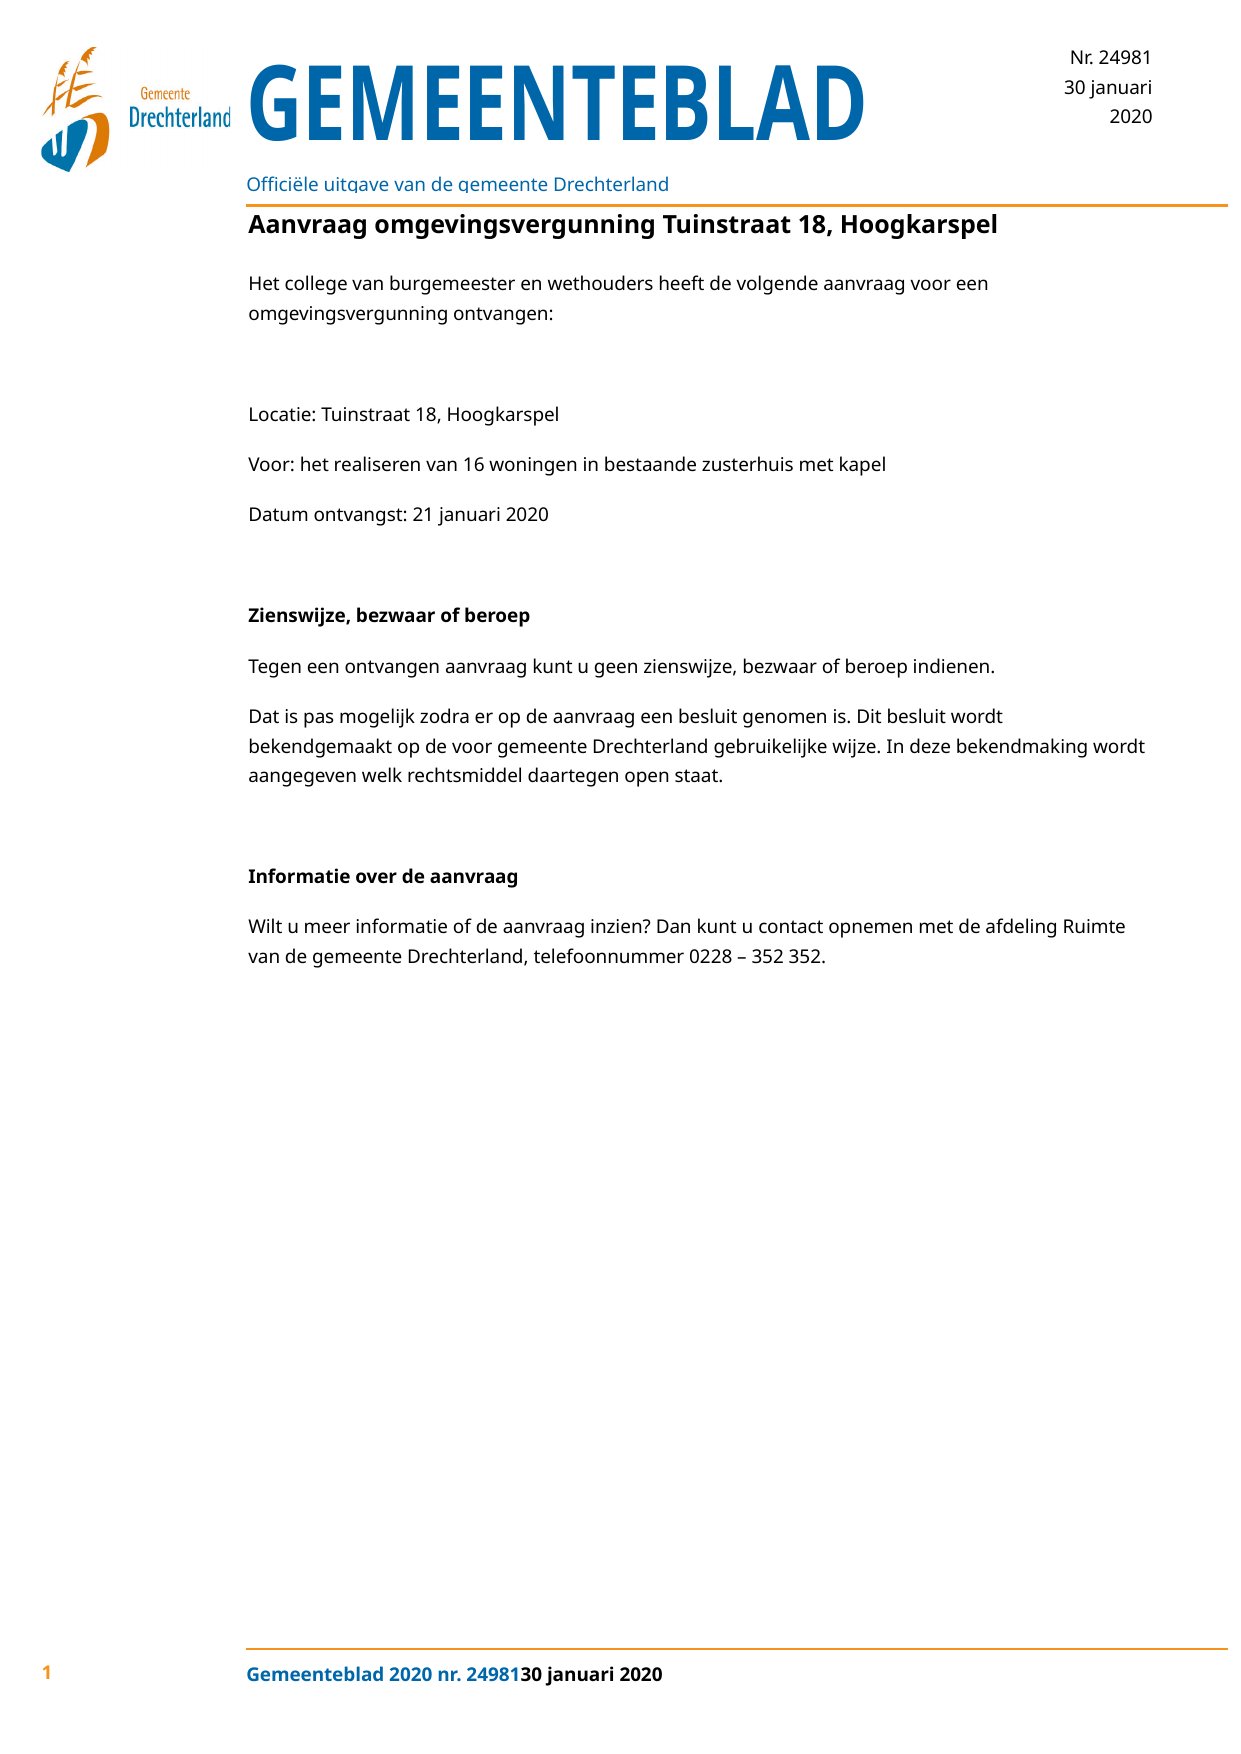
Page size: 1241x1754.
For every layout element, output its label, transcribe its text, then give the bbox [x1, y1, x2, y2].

picture [41, 158, 64, 172]
text Voor: het realiseren van 16 woningen in bestaande zusterhuis met kapel [248, 451, 1152, 477]
text Wilt u meer informatie of de aanvraag inzien? Dan kunt u contact opnemen met de afdeling Ruimte van de gemeente Drechterland, telefoonnummer 0228 – 352 352. [248, 914, 1152, 969]
text Datum ontvangst: 21 januari 2020 [248, 502, 1152, 527]
text Dat is pas mogelijk zodra er op de aanvraag een besluit genomen is. Dit besluit wordt bekendgemaakt op de voor gemeente Drechterland gebruikelijke wijze. In deze bekendmaking wordt aangegeven welk rechtsmiddel daartegen open staat. [248, 703, 1152, 788]
text Tegen een ontvangen aanvraag kunt u geen zienswijze, bezwaar of beroep indienen. [248, 653, 1152, 678]
picture [41, 47, 231, 172]
text Zienswijze, bezwaar of beroep [248, 602, 1152, 628]
picture [226, 115, 231, 124]
text Aanvraag omgevingsvergunning Tuinstraat 18, Hoogkarspel [248, 207, 1152, 241]
text Het college van burgemeester en wethouders heeft de volgende aanvraag voor een omgevingsvergunning ontvangen: [248, 270, 1152, 326]
text Informatie over de aanvraag [248, 863, 1152, 889]
text Locatie: Tuinstraat 18, Hoogkarspel [248, 401, 1152, 426]
